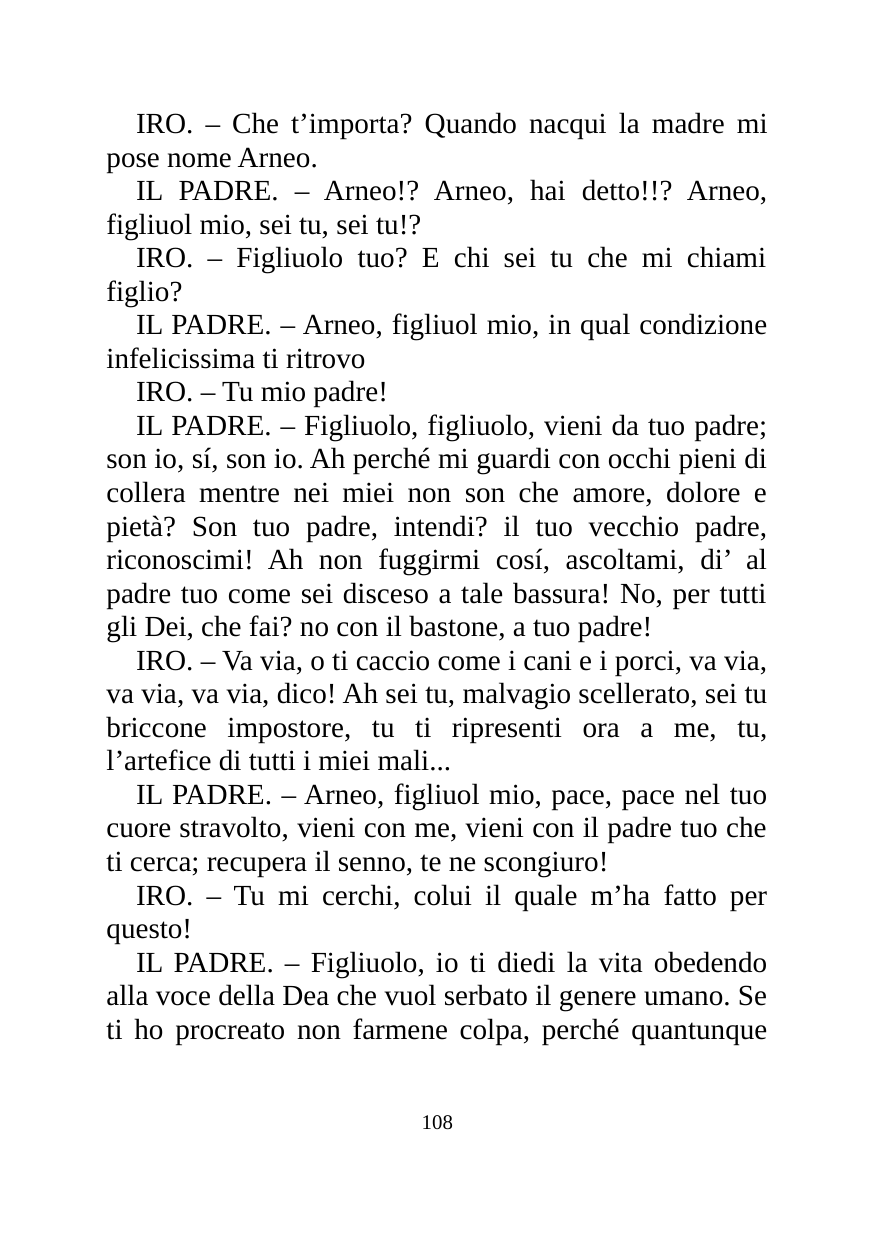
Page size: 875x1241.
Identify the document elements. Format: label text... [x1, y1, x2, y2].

text IL PADRE. – Arneo, figliuol mio, pace, pace nel tuo cuore stravolto, vieni con me, vieni con il padre tuo che ti cerca; recupera il senno, te ne scongiuro! [106, 777, 768, 878]
text IL PADRE. – Figliuolo, figliuolo, vieni da tuo padre; son io, sí, son io. Ah perché mi guardi con occhi pieni di collera mentre nei miei non son che amore, dolore e pietà? Son tuo padre, intendi? il tuo vecchio padre, riconoscimi! Ah non fuggirmi cosí, ascoltami, di’ al padre tuo come sei disceso a tale bassura! No, per tutti gli Dei, che fai? no con il bastone, a tuo padre! [106, 408, 768, 643]
text IL PADRE. – Figliuolo, io ti diedi la vita obedendo alla voce della Dea che vuol serbato il genere umano. Se ti ho procreato non farmene colpa, perché quantunque [106, 945, 768, 1045]
text IRO. – Che t’importa? Quando nacqui la madre mi pose nome Arneo. [106, 106, 768, 173]
text IL PADRE. – Arneo, figliuol mio, in qual condizione infelicissima ti ritrovo [106, 307, 768, 374]
text IRO. – Tu mi cerchi, colui il quale m’ha fatto per questo! [106, 878, 768, 945]
text IL PADRE. – Arneo!? Arneo, hai detto!!? Arneo, figliuol mio, sei tu, sei tu!? [106, 173, 768, 240]
text IRO. – Tu mio padre! [106, 374, 768, 408]
text IRO. – Figliuolo tuo? E chi sei tu che mi chiami figlio? [106, 240, 768, 307]
text IRO. – Va via, o ti caccio come i cani e i porci, va via, va via, va via, dico! Ah sei tu, malvagio scellerato, sei tu briccone impostore, tu ti ripresenti ora a me, tu, l’artefice di tutti i miei mali... [106, 643, 768, 777]
